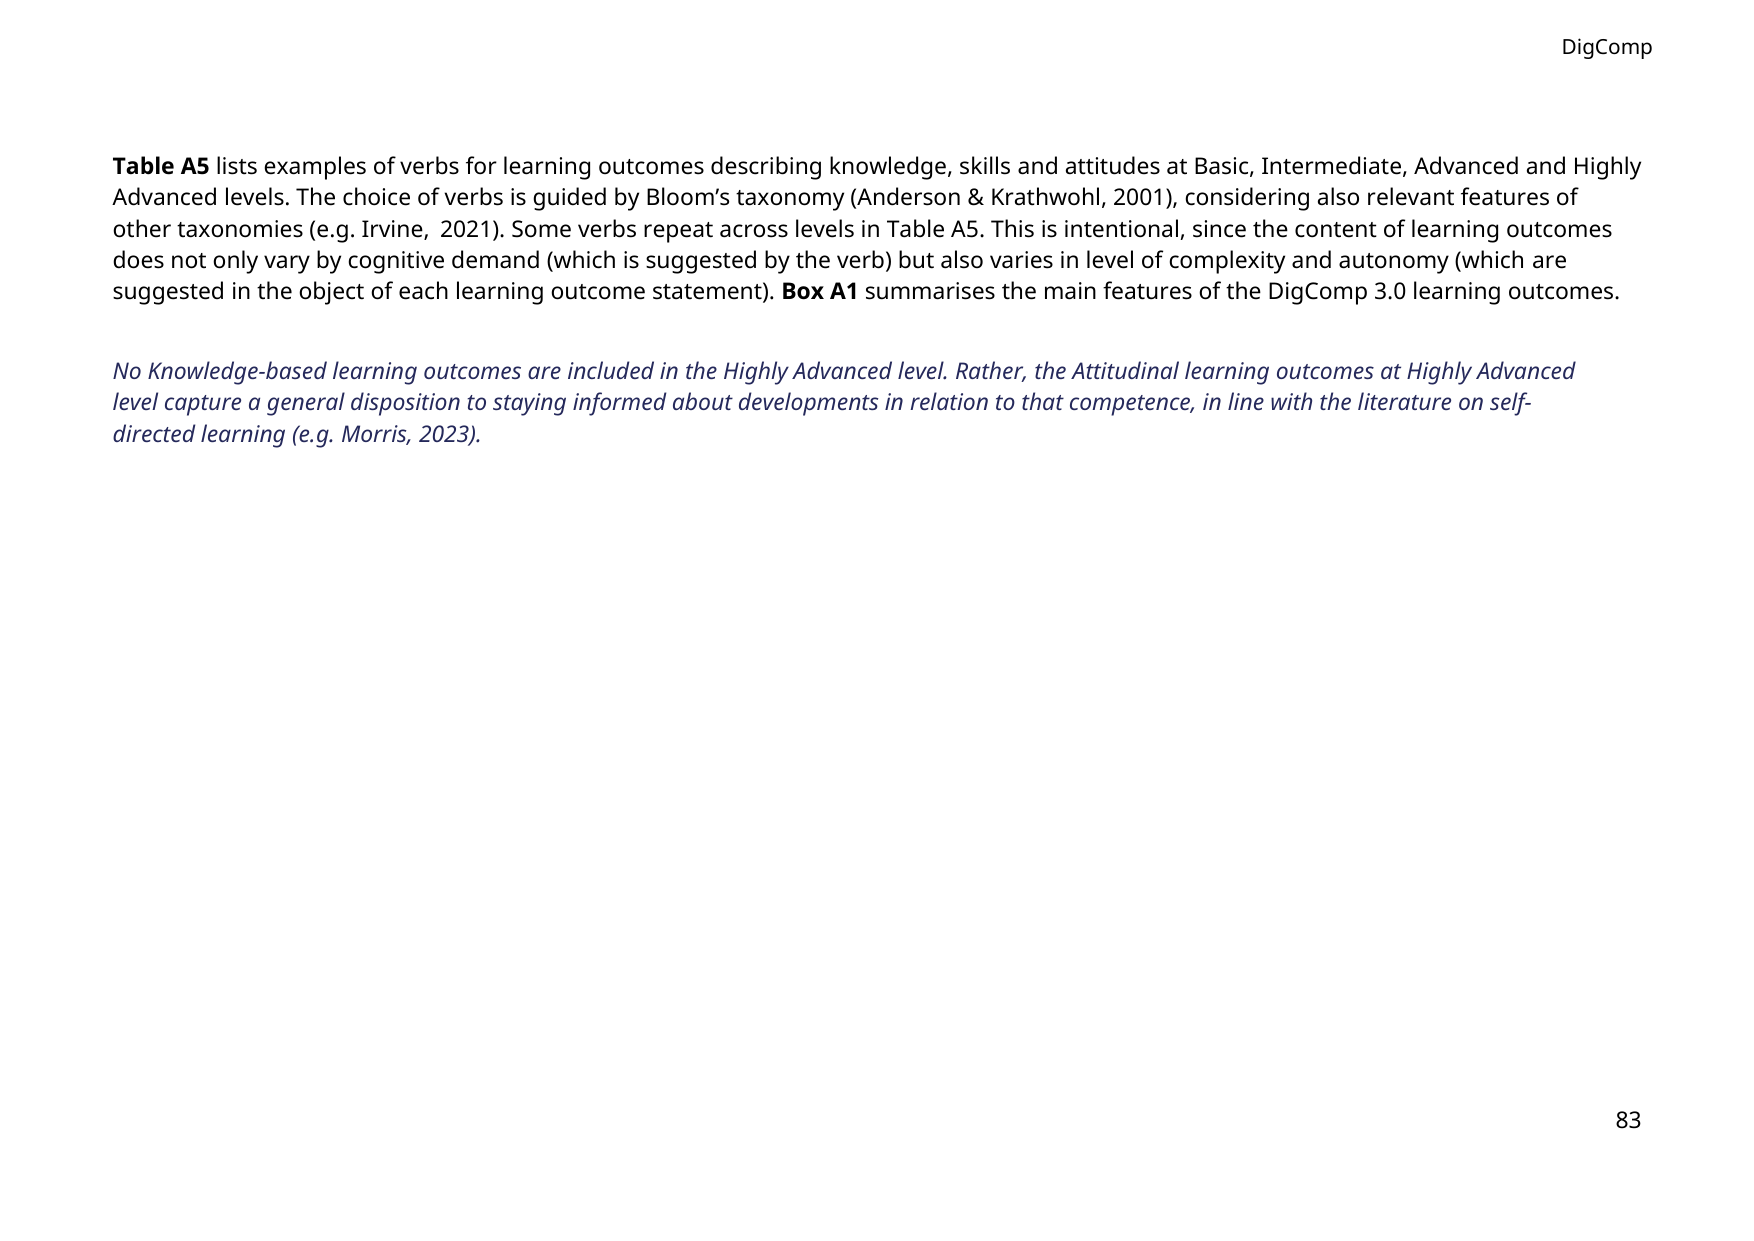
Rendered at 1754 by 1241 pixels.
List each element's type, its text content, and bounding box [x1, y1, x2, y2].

text No Knowledge-based learning outcomes are included in the Highly Advanced level. Rather, the Attitudinal learning outcomes at Highly Advanced level capture a general disposition to staying informed about developments in relation to that competence, in line with the literature on self-directed learning (e.g. Morris, 2023). [112, 355, 1597, 449]
text Table A5 lists examples of verbs for learning outcomes describing knowledge, skills and attitudes at Basic, Intermediate, Advanced and Highly Advanced levels. The choice of verbs is guided by Bloom’s taxonomy (Anderson & Krathwohl, 2001), considering also relevant features of other taxonomies (e.g. Irvine, 2021). Some verbs repeat across levels in Table A5. This is intentional, since the content of learning outcomes does not only vary by cognitive demand (which is suggested by the verb) but also varies in level of complexity and autonomy (which are suggested in the object of each learning outcome statement). Box A1 summarises the main features of the DigComp 3.0 learning outcomes. [112, 150, 1641, 306]
